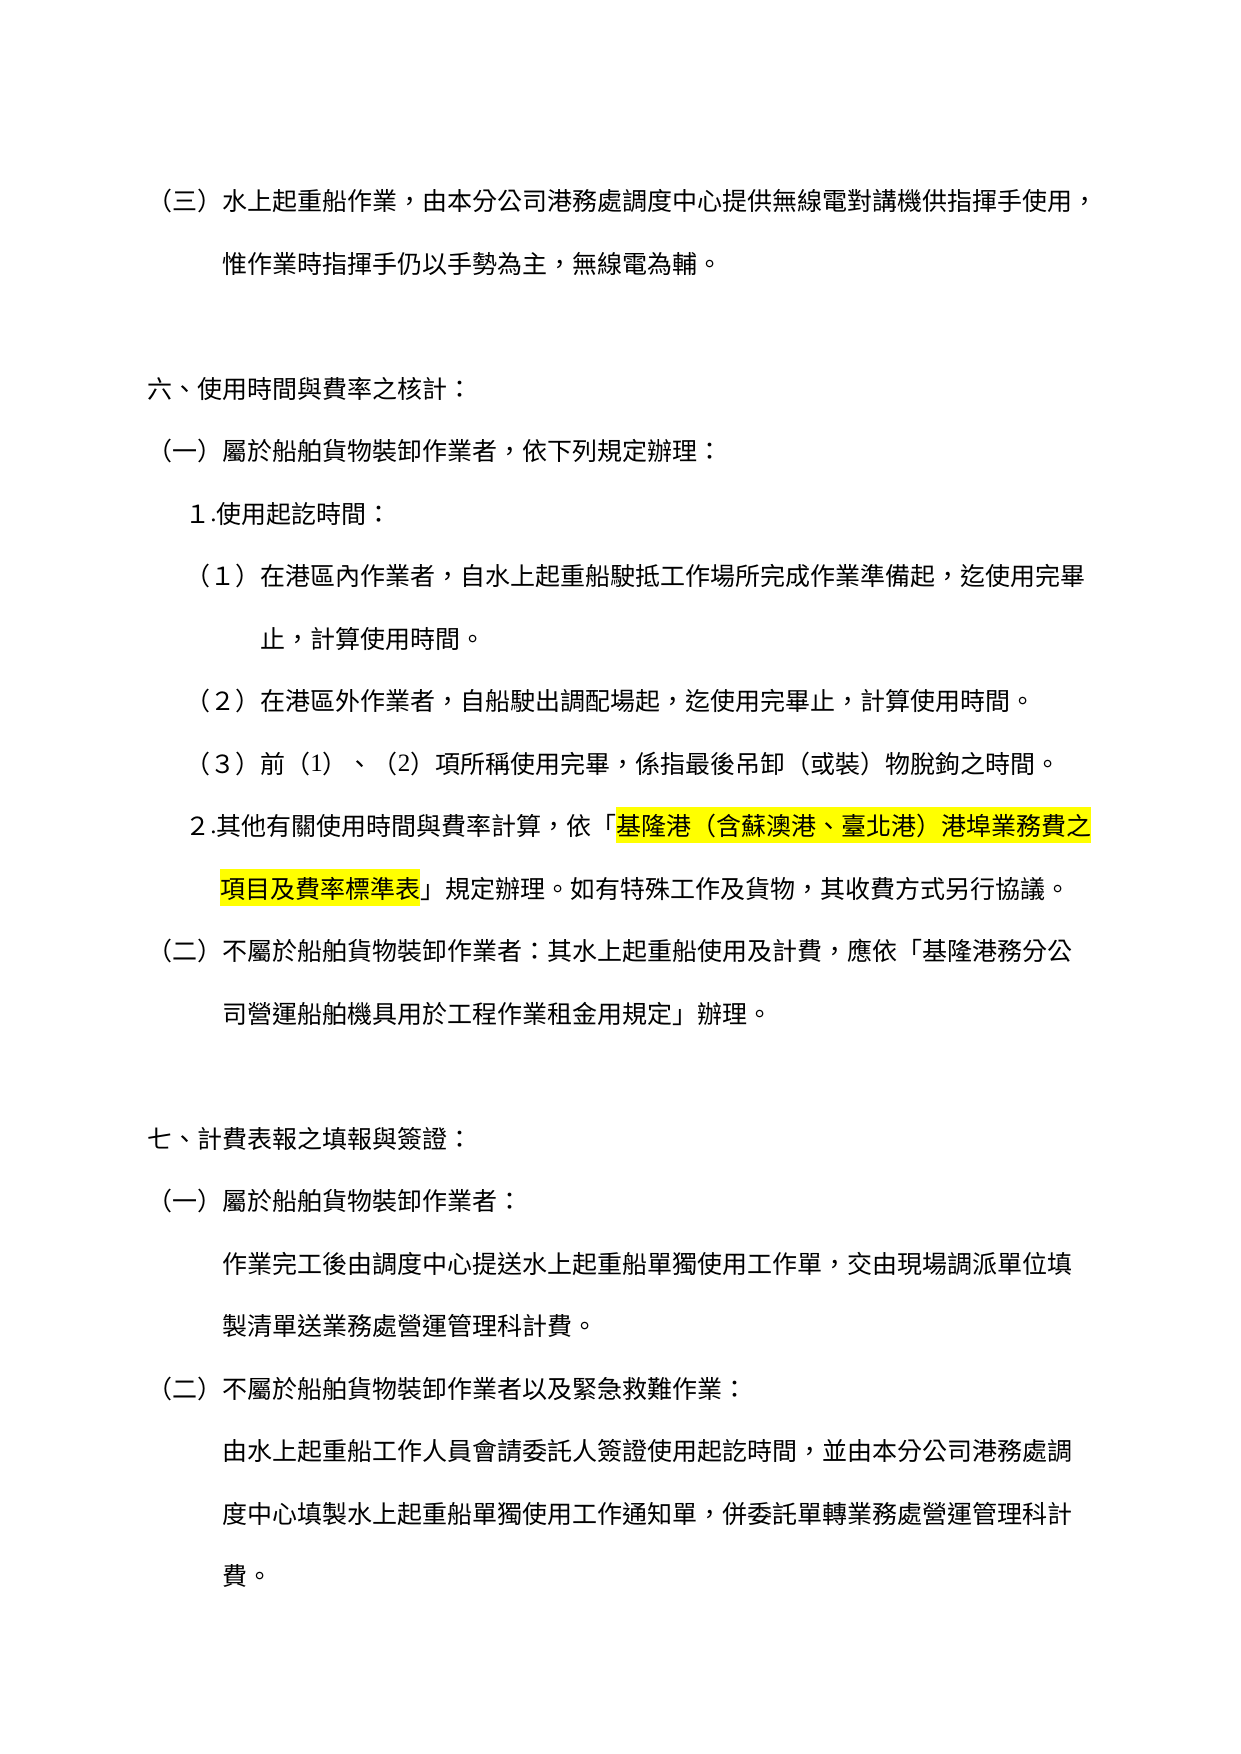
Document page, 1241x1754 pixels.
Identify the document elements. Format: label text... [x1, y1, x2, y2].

text 六、使用時間與費率之核計： [148, 346, 1092, 408]
text １.使用起訖時間： [148, 471, 1092, 533]
text （三）水上起重船作業，由本分公司港務處調度中心提供無線電對講機供指揮手使用，惟作業時指揮手仍以手勢為主，無線電為輔。 [148, 158, 1092, 283]
text （二）不屬於船舶貨物裝卸作業者：其水上起重船使用及計費，應依「基隆港務分公司營運船舶機具用於工程作業租金用規定」辦理。 [148, 908, 1092, 1033]
text （２）在港區外作業者，自船駛出調配場起，迄使用完畢止，計算使用時間。 [148, 658, 1092, 721]
text （１）在港區內作業者，自水上起重船駛抵工作場所完成作業準備起，迄使用完畢止，計算使用時間。 [185, 533, 1092, 658]
text ２.其他有關使用時間與費率計算，依「基隆港（含蘇澳港、臺北港）港埠業務費之項目及費率標準表」規定辦理。如有特殊工作及貨物，其收費方式另行協議。 [185, 783, 1092, 908]
text （一）屬於船舶貨物裝卸作業者，依下列規定辦理： [148, 408, 1092, 471]
text 七、計費表報之填報與簽證： [148, 1096, 1092, 1158]
text 由水上起重船工作人員會請委託人簽證使用起訖時間，並由本分公司港務處調度中心填製水上起重船單獨使用工作通知單，併委託單轉業務處營運管理科計費。 [223, 1408, 1092, 1596]
text （一）屬於船舶貨物裝卸作業者： [148, 1158, 1092, 1221]
text 作業完工後由調度中心提送水上起重船單獨使用工作單，交由現場調派單位填製清單送業務處營運管理科計費。 [223, 1221, 1092, 1346]
text （３）前（1）、（2）項所稱使用完畢，係指最後吊卸（或裝）物脫鉤之時間。 [148, 721, 1092, 783]
text （二）不屬於船舶貨物裝卸作業者以及緊急救難作業： [148, 1346, 1092, 1408]
